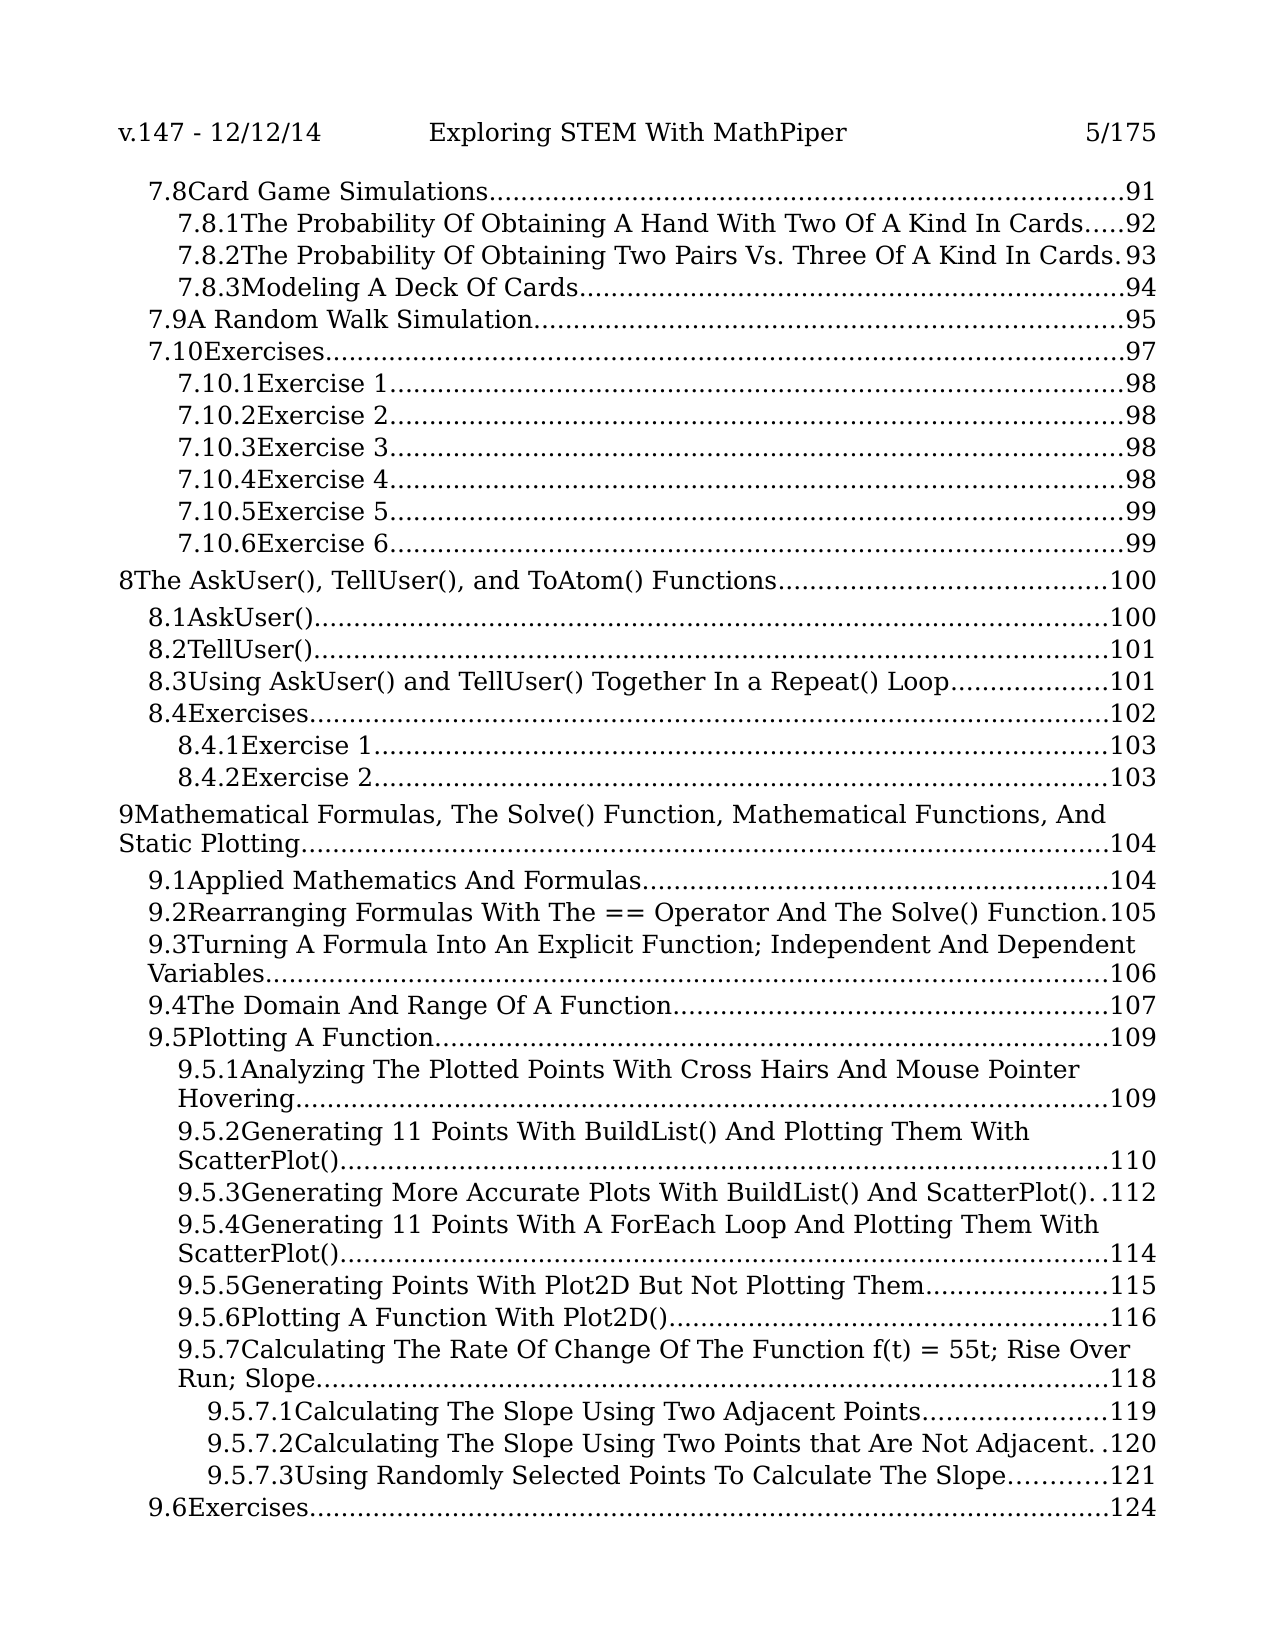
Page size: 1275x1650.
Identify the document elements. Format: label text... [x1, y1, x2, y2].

text 8.2TellUser() 101 [148, 635, 1157, 664]
text 9.1Applied Mathematics And Formulas 104 [148, 866, 1157, 895]
text 9.5.7.1Calculating The Slope Using Two Adjacent Points 119 [207, 1397, 1157, 1426]
text 9.5.7.3Using Randomly Selected Points To Calculate The Slope 121 [207, 1461, 1157, 1490]
text 8.4.2Exercise 2 103 [177, 763, 1157, 793]
text 9.5.4Generating 11 Points With A ForEach Loop And Plotting Them With ScatterPlot() 114 [177, 1210, 1157, 1268]
text 9.5.7.2Calculating The Slope Using Two Points that Are Not Adjacent 120 [207, 1429, 1157, 1458]
text 9Mathematical Formulas, The Solve() Function, Mathematical Functions, And Static Plotting 104 [118, 800, 1157, 858]
text 9.5.1Analyzing The Plotted Points With Cross Hairs And Mouse Pointer Hovering 109 [177, 1056, 1157, 1114]
text 7.10.6Exercise 6 99 [177, 530, 1157, 559]
text 9.2Rearranging Formulas With The == Operator And The Solve() Function 105 [148, 898, 1157, 927]
text 7.10.5Exercise 5 99 [177, 498, 1157, 527]
text 7.9A Random Walk Simulation 95 [148, 305, 1157, 334]
text 7.8.2The Probability Of Obtaining Two Pairs Vs. Three Of A Kind In Cards 93 [177, 241, 1157, 270]
text 9.6Exercises 124 [148, 1493, 1157, 1522]
text 8.4.1Exercise 1 103 [177, 731, 1157, 761]
text 9.3Turning A Formula Into An Explicit Function; Independent And Dependent Variables 106 [148, 930, 1157, 988]
text 7.8Card Game Simulations 91 [148, 177, 1157, 206]
text 9.4The Domain And Range Of A Function 107 [148, 991, 1157, 1021]
text 7.10.3Exercise 3 98 [177, 433, 1157, 463]
text 9.5.5Generating Points With Plot2D But Not Plotting Them 115 [177, 1271, 1157, 1301]
text 7.10.4Exercise 4 98 [177, 466, 1157, 495]
text 9.5Plotting A Function 109 [148, 1023, 1157, 1053]
text 8The AskUser(), TellUser(), and ToAtom() Functions 100 [118, 566, 1157, 596]
text 7.10.1Exercise 1 98 [177, 369, 1157, 398]
text 7.10Exercises 97 [148, 337, 1157, 366]
text 8.4Exercises 102 [148, 699, 1157, 728]
text 9.5.7Calculating The Rate Of Change Of The Function f(t) = 55t; Rise Over Run; Slope 118 [177, 1336, 1157, 1394]
text 8.1AskUser() 100 [148, 603, 1157, 632]
text 7.10.2Exercise 2 98 [177, 401, 1157, 431]
text 7.8.1The Probability Of Obtaining A Hand With Two Of A Kind In Cards 92 [177, 209, 1157, 238]
text 8.3Using AskUser() and TellUser() Together In a Repeat() Loop 101 [148, 667, 1157, 696]
text 7.8.3Modeling A Deck Of Cards 94 [177, 273, 1157, 302]
text 9.5.2Generating 11 Points With BuildList() And Plotting Them With ScatterPlot() 110 [177, 1117, 1157, 1175]
text 9.5.3Generating More Accurate Plots With BuildList() And ScatterPlot() 112 [177, 1178, 1157, 1207]
text 9.5.6Plotting A Function With Plot2D() 116 [177, 1303, 1157, 1333]
